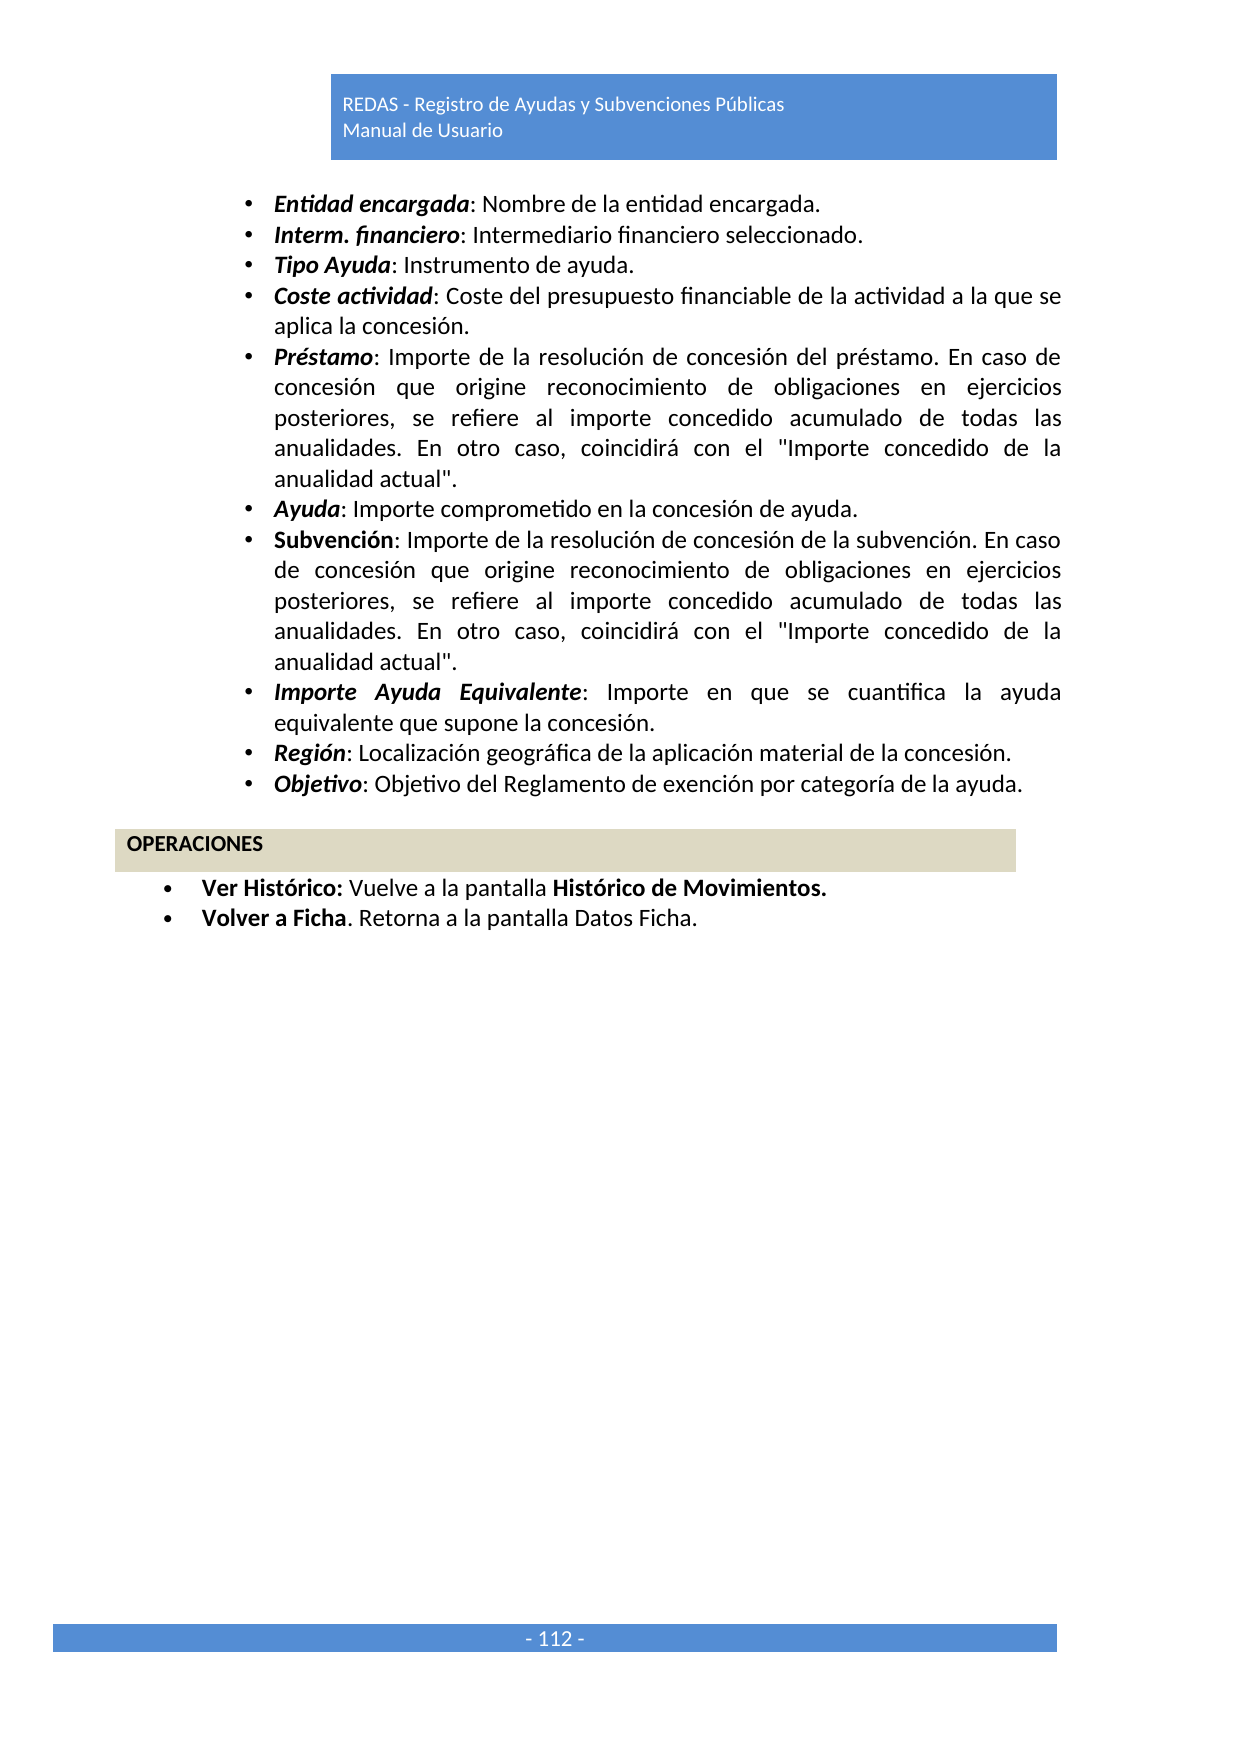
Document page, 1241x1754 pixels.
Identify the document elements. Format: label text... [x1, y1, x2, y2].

list Importe Ayuda Equivalente: Importe en que se cuantifica la ayuda equivalente que supone la concesión. [244, 677, 1062, 738]
list Coste actividad: Coste del presupuesto financiable de la actividad a la que se aplica la concesión. [244, 280, 1062, 341]
list Entidad encargada: Nombre de la entidad encargada. [244, 188, 1062, 219]
list Ver Histórico: Vuelve a la pantalla Histórico de Movimientos. [164, 872, 1062, 902]
list Subvención: Importe de la resolución de concesión de la subvención. En caso de concesión que origine reconocimiento de obligaciones en ejercicios posteriores, se refiere al importe concedido acumulado de todas las anualidades. En otro caso, coincidirá con el "Importe concedido de la anualidad actual". [244, 524, 1062, 677]
list Ayuda: Importe comprometido en la concesión de ayuda. [244, 493, 1062, 524]
list Interm. financiero: Intermediario financiero seleccionado. [244, 219, 1062, 249]
list Volver a Ficha. Retorna a la pantalla Datos Ficha. [164, 902, 1062, 933]
list Tipo Ayuda: Instrumento de ayuda. [244, 249, 1062, 280]
list Préstamo: Importe de la resolución de concesión del préstamo. En caso de concesión que origine reconocimiento de obligaciones en ejercicios posteriores, se refiere al importe concedido acumulado de todas las anualidades. En otro caso, coincidirá con el "Importe concedido de la anualidad actual". [244, 341, 1062, 493]
table_header OPERACIONES [115, 829, 1016, 872]
list Región: Localización geográfica de la aplicación material de la concesión. [244, 738, 1062, 768]
list Objetivo: Objetivo del Reglamento de exención por categoría de la ayuda. [244, 768, 1062, 799]
